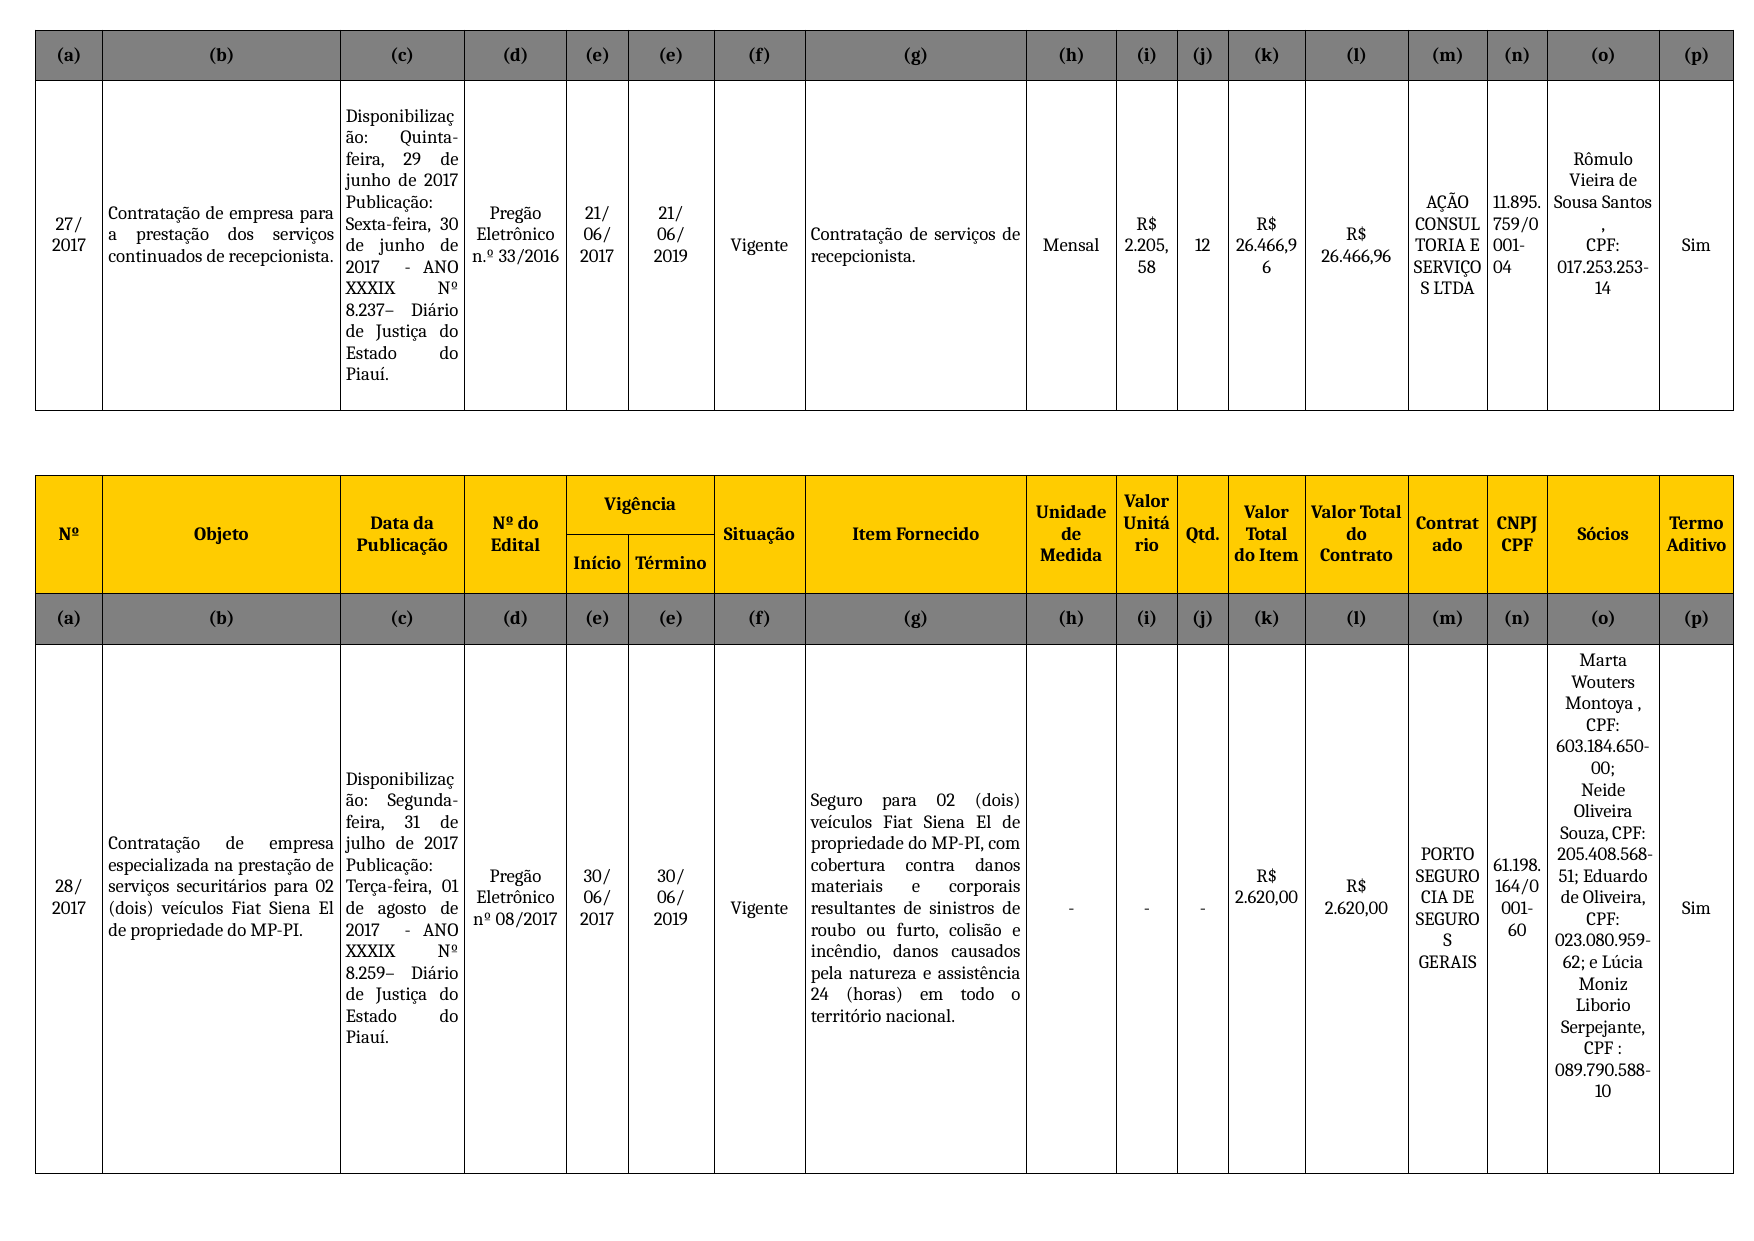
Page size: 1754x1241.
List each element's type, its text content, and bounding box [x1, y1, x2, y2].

table_cell (j) [1178, 31, 1228, 80]
table_header Nº [36, 476, 102, 593]
table_header Valor Total do Contrato [1306, 476, 1408, 593]
table_header Nº do Edital [465, 476, 566, 593]
table_cell (d) [465, 31, 566, 80]
table_cell (o) [1548, 31, 1659, 80]
table_cell (n) [1488, 31, 1547, 80]
table_cell (d) [465, 594, 566, 644]
table_header Data da Publicação [341, 476, 464, 593]
table_cell 61.198.164/0001-60 [1488, 645, 1547, 1173]
table_header Qtd. [1178, 476, 1228, 593]
table_cell (e) [567, 31, 628, 80]
table_cell R$ 2.205,58 [1117, 81, 1177, 410]
table_cell (f) [715, 31, 805, 80]
table_header Termo Aditivo [1660, 476, 1733, 593]
table_header CNPJ CPF [1488, 476, 1547, 593]
table_cell Contratação de serviços de recepcionista. [806, 81, 1026, 410]
table_cell Sim [1660, 81, 1733, 410]
table_cell R$ 2.620,00 [1229, 645, 1305, 1173]
table_cell (j) [1178, 594, 1228, 644]
table_cell Rômulo Vieira de Sousa Santos , CPF: 017.253.253-14 [1548, 81, 1659, 410]
table_cell Sim [1660, 645, 1733, 1173]
table_cell Disponibilização: Segunda-feira, 31 de julho de 2017 Publicação: Terça-feira, 01 de agosto de 2017 - ANO XXXIX Nº 8.259– Diário de Justiça do Estado do Piauí. [341, 645, 464, 1173]
table_cell 30/ 06/ 2017 [567, 645, 628, 1173]
table_cell 30/ 06/ 2019 [629, 645, 714, 1173]
table_cell Mensal [1027, 81, 1116, 410]
table_header Situação [715, 476, 805, 593]
table_cell (l) [1306, 31, 1408, 80]
table_cell (b) [103, 31, 340, 80]
table_cell Vigente [715, 81, 805, 410]
table_cell 28/ 2017 [36, 645, 102, 1173]
table_cell Início [567, 535, 628, 593]
table_cell PORTO SEGURO CIA DE SEGUROS GERAIS [1409, 645, 1487, 1173]
table_cell Seguro para 02 (dois) veículos Fiat Siena El de propriedade do MP-PI, com cobertura contra danos materiais e corporais resultantes de sinistros de roubo ou furto, colisão e incêndio, danos causados pela natureza e assistência 24 (horas) em todo o território nacional. [806, 645, 1026, 1173]
table_header Item Fornecido [806, 476, 1026, 593]
table_cell (e) [629, 31, 714, 80]
table_cell (g) [806, 594, 1026, 644]
table_cell (p) [1660, 31, 1733, 80]
table_cell (h) [1027, 594, 1116, 644]
table_cell (a) [36, 31, 102, 80]
table_header Valor Total do Item [1229, 476, 1305, 593]
table_cell (i) [1117, 31, 1177, 80]
table_cell R$ 26.466,96 [1229, 81, 1305, 410]
table_header Vigência [567, 476, 714, 534]
table_cell (c) [341, 594, 464, 644]
table_cell AÇÃO CONSULTORIA E SERVIÇOS LTDA [1409, 81, 1487, 410]
table_cell (o) [1548, 594, 1659, 644]
table_cell 21/ 06/ 2019 [629, 81, 714, 410]
table_cell 12 [1178, 81, 1228, 410]
table_cell (k) [1229, 594, 1305, 644]
table_cell (b) [103, 594, 340, 644]
table_cell (i) [1117, 594, 1177, 644]
table_cell Marta Wouters Montoya , CPF: 603.184.650-00; Neide Oliveira Souza, CPF: 205.408.568-51; Eduardo de Oliveira, CPF: 023.080.959-62; e Lúcia Moniz Liborio Serpejante, CPF : 089.790.588-10 [1548, 645, 1659, 1173]
table_cell (a) [36, 594, 102, 644]
table_cell (e) [567, 594, 628, 644]
table_cell - [1178, 645, 1228, 1173]
table_cell (k) [1229, 31, 1305, 80]
table_cell Vigente [715, 645, 805, 1173]
table_cell 21/ 06/ 2017 [567, 81, 628, 410]
table_cell (m) [1409, 31, 1487, 80]
table_cell Pregão Eletrônico n.º 33/2016 [465, 81, 566, 410]
table_cell - [1117, 645, 1177, 1173]
table_cell Pregão Eletrônico nº 08/2017 [465, 645, 566, 1173]
table_cell R$ 26.466,96 [1306, 81, 1408, 410]
table_cell (f) [715, 594, 805, 644]
table_cell (p) [1660, 594, 1733, 644]
table_header Sócios [1548, 476, 1659, 593]
table_cell (c) [341, 31, 464, 80]
table_header Valor Unitário [1117, 476, 1177, 593]
table_cell (n) [1488, 594, 1547, 644]
table_header Objeto [103, 476, 340, 593]
table_cell (l) [1306, 594, 1408, 644]
table_cell - [1027, 645, 1116, 1173]
table_cell 27/ 2017 [36, 81, 102, 410]
table_cell (h) [1027, 31, 1116, 80]
table_cell R$ 2.620,00 [1306, 645, 1408, 1173]
table_cell (g) [806, 31, 1026, 80]
table_cell Disponibilização: Quinta-feira, 29 de junho de 2017 Publicação: Sexta-feira, 30 de junho de 2017 - ANO XXXIX Nº 8.237– Diário de Justiça do Estado do Piauí. [341, 81, 464, 410]
table_cell (e) [629, 594, 714, 644]
table_cell Contratação de empresa especializada na prestação de serviços securitários para 02 (dois) veículos Fiat Siena El de propriedade do MP-PI. [103, 645, 340, 1173]
table_cell 11.895.759/0001-04 [1488, 81, 1547, 410]
table_cell Contratação de empresa para a prestação dos serviços continuados de recepcionista. [103, 81, 340, 410]
table_header Unidade de Medida [1027, 476, 1116, 593]
table_header Contratado [1409, 476, 1487, 593]
table_cell Término [629, 535, 714, 593]
table_cell (m) [1409, 594, 1487, 644]
